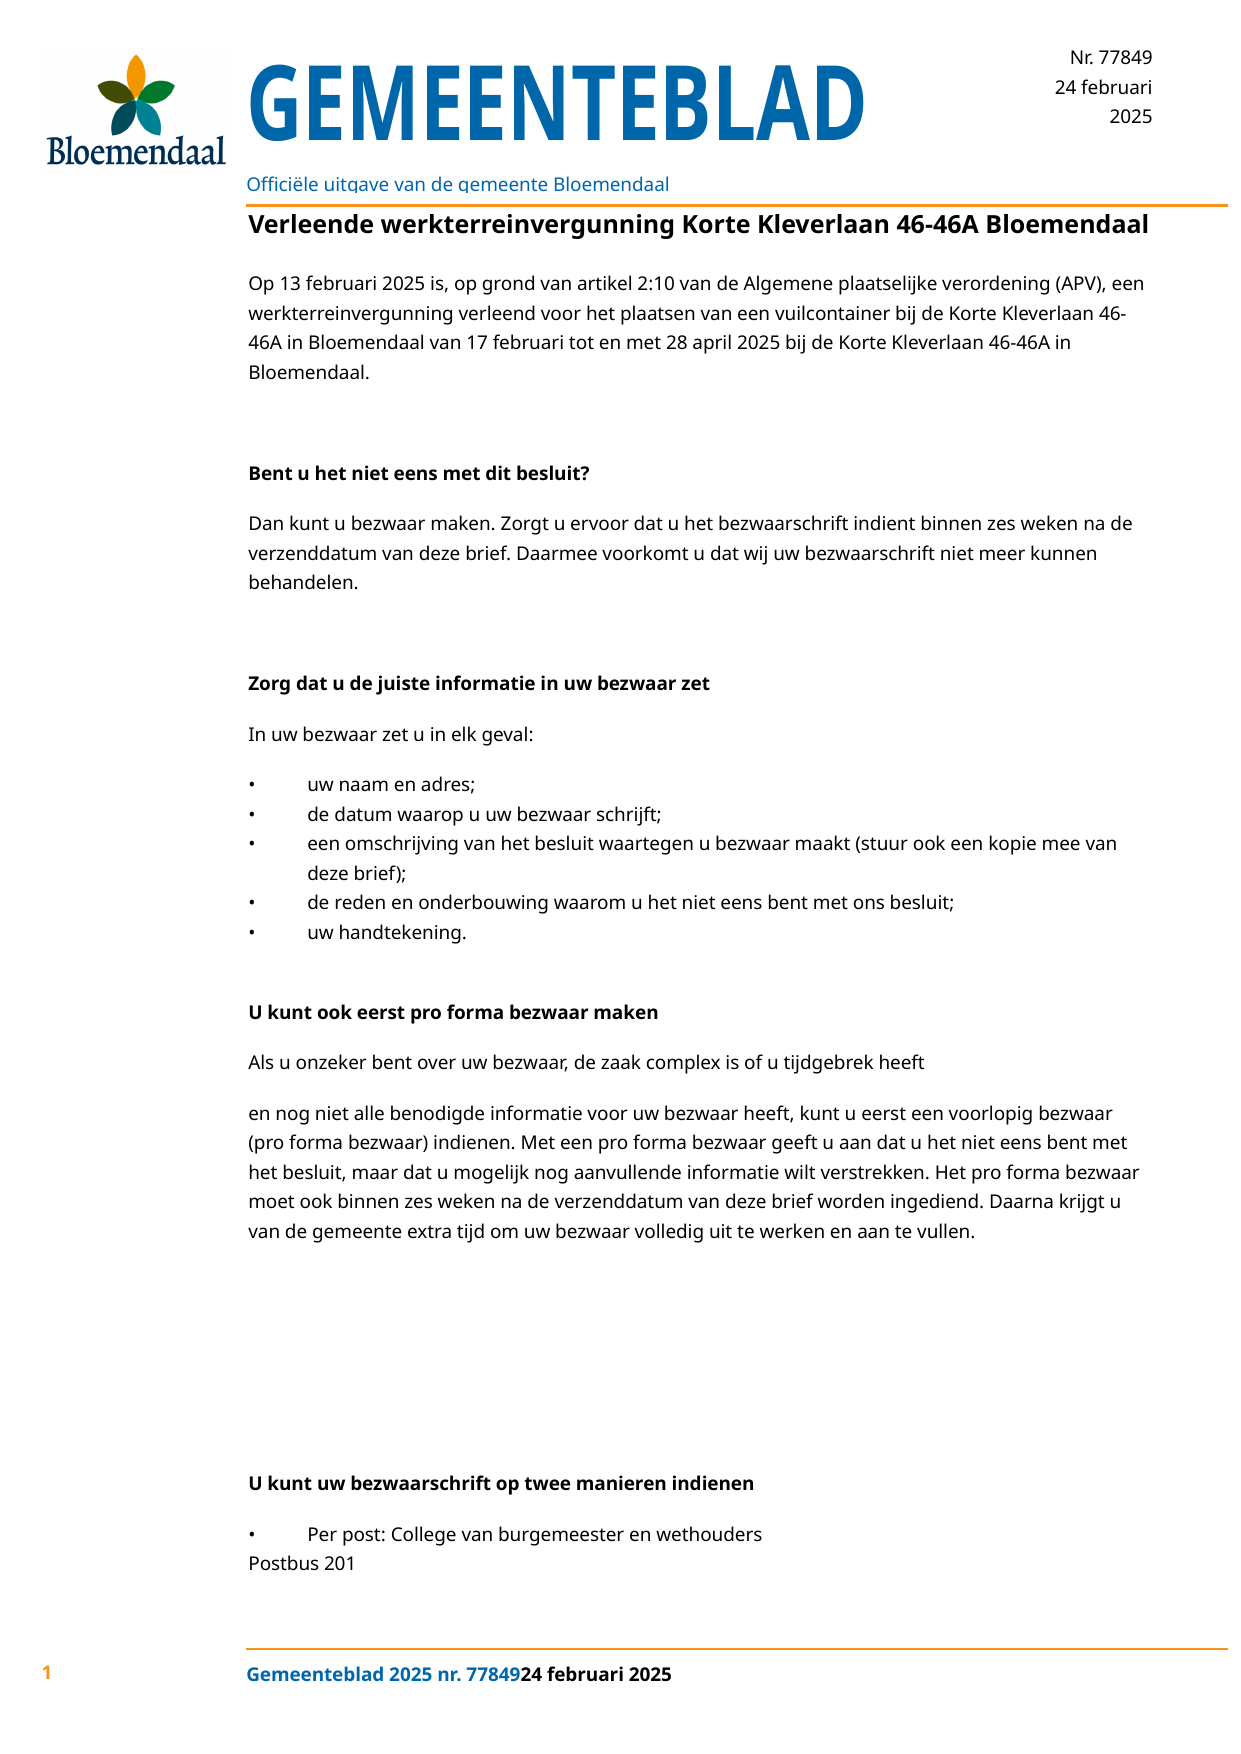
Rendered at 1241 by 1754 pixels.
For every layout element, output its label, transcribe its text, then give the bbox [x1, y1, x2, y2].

text Zorg dat u de juiste informatie in uw bezwaar zet [248, 670, 1152, 696]
list een omschrijving van het besluit waartegen u bezwaar maakt (stuur ook een kopie mee van deze brief); [248, 830, 1152, 886]
text U kunt uw bezwaarschrift op twee manieren indienen [248, 1470, 1152, 1496]
list Per post: College van burgemeester en wethouders [248, 1521, 1152, 1546]
text Postbus 201 [248, 1550, 1152, 1576]
list de datum waarop u uw bezwaar schrijft; [248, 801, 1152, 826]
picture [41, 47, 231, 172]
text In uw bezwaar zet u in elk geval: [248, 721, 1152, 746]
list de reden en onderbouwing waarom u het niet eens bent met ons besluit; [248, 889, 1152, 915]
text en nog niet alle benodigde informatie voor uw bezwaar heeft, kunt u eerst een voorlopig bezwaar (pro forma bezwaar) indienen. Met een pro forma bezwaar geeft u aan dat u het niet eens bent met het besluit, maar dat u mogelijk nog aanvullende informatie wilt verstrekken. Het pro forma bezwaar moet ook binnen zes weken na de verzenddatum van deze brief worden ingediend. Daarna krijgt u van de gemeente extra tijd om uw bezwaar volledig uit te werken en aan te vullen. [248, 1100, 1152, 1244]
list uw handtekening. [248, 919, 1152, 945]
text Als u onzeker bent over uw bezwaar, de zaak complex is of u tijdgebrek heeft [248, 1049, 1152, 1075]
list uw naam en adres; [248, 771, 1152, 797]
text Dan kunt u bezwaar maken. Zorgt u ervoor dat u het bezwaarschrift indient binnen zes weken na de verzenddatum van deze brief. Daarmee voorkomt u dat wij uw bezwaarschrift niet meer kunnen behandelen. [248, 510, 1152, 595]
text Bent u het niet eens met dit besluit? [248, 460, 1152, 486]
text U kunt ook eerst pro forma bezwaar maken [248, 999, 1152, 1025]
text Op 13 februari 2025 is, op grond van artikel 2:10 van de Algemene plaatselijke verordening (APV), een werkterreinvergunning verleend voor het plaatsen van een vuilcontainer bij de Korte Kleverlaan 46-46A in Bloemendaal van 17 februari tot en met 28 april 2025 bij de Korte Kleverlaan 46-46A in Bloemendaal. [248, 270, 1152, 385]
text Verleende werkterreinvergunning Korte Kleverlaan 46-46A Bloemendaal [248, 207, 1152, 241]
